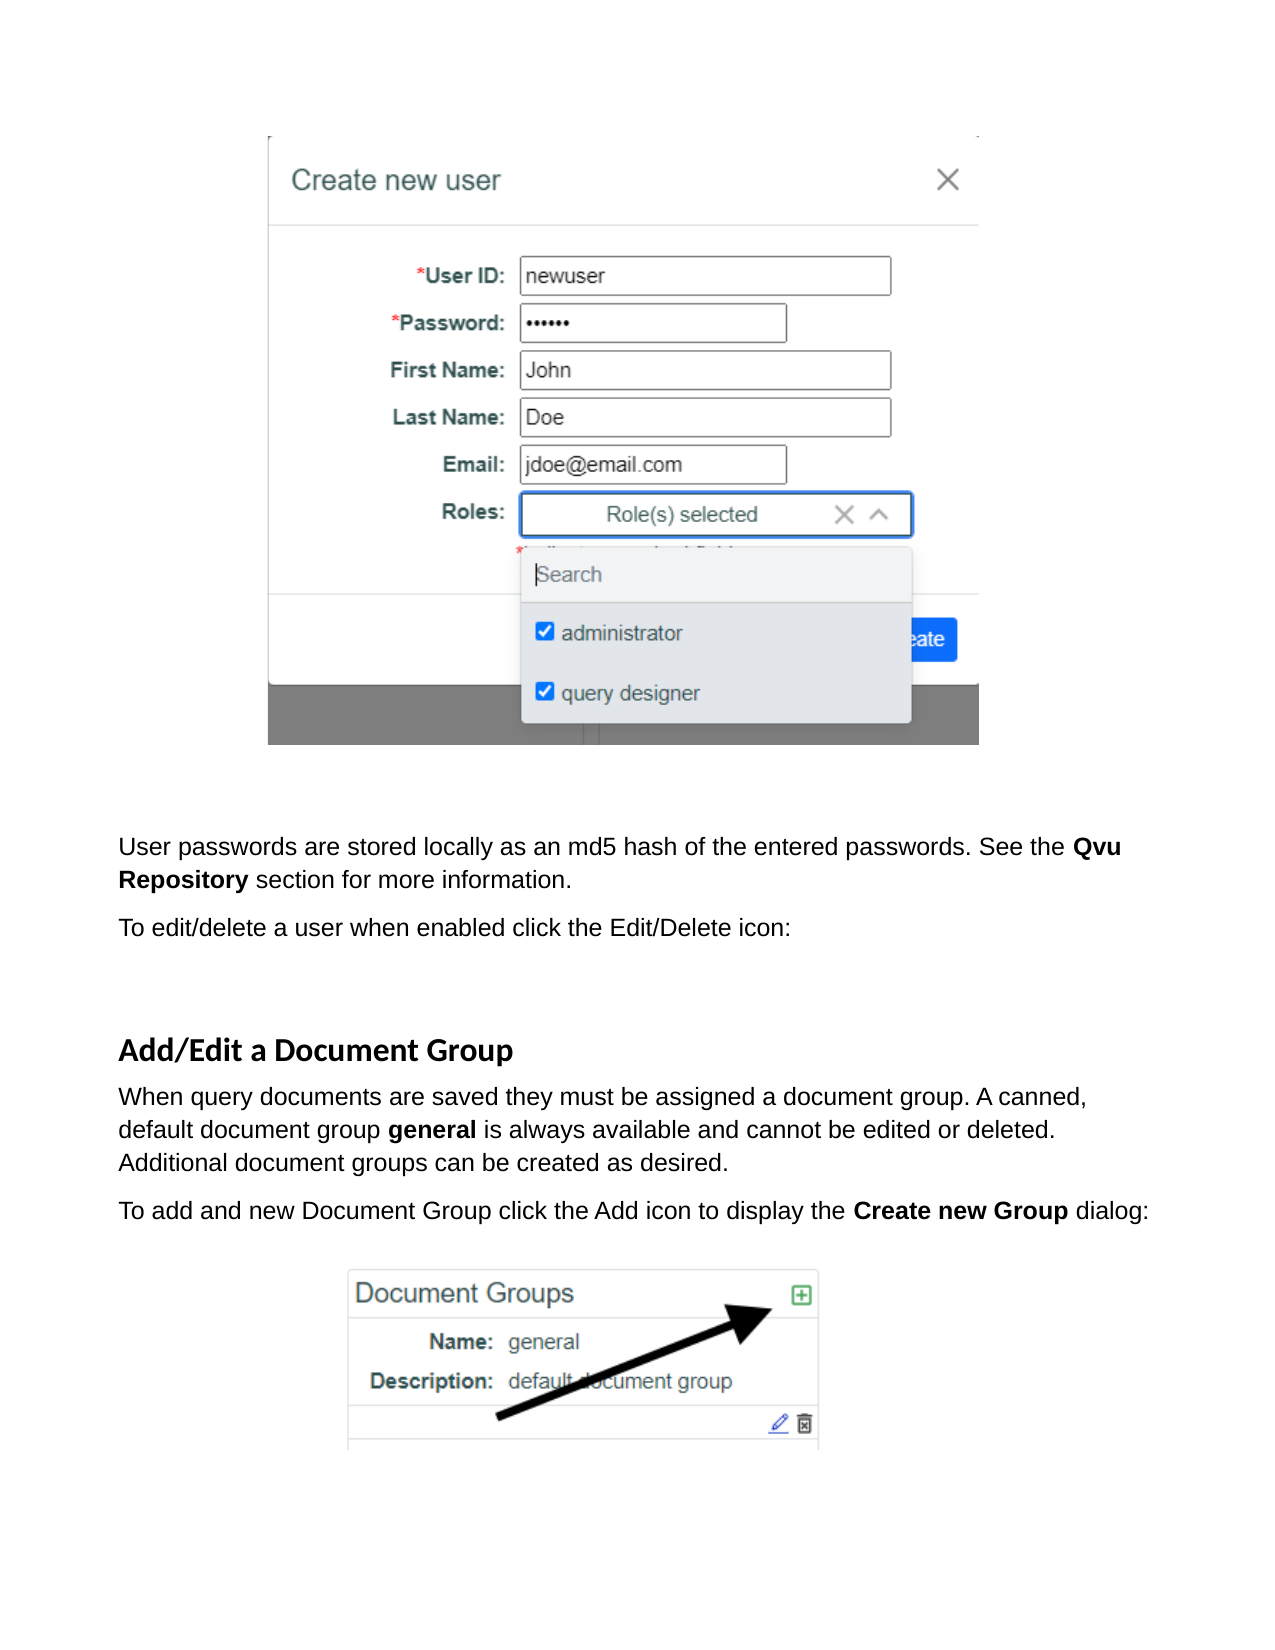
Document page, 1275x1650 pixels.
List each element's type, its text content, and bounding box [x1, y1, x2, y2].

text User passwords are stored locally as an md5 hash of the entered passwords. See the Qvu Repository section for more information. [118, 832, 1157, 894]
text To add and new Document Group click the Add icon to display the Create new Group dialog: [118, 1196, 1157, 1225]
picture [267, 136, 979, 745]
picture [346, 1256, 844, 1450]
text When query documents are saved they must be assigned a document group. A canned, default document group general is always available and cannot be edited or deleted. Additional document groups can be created as desired. [118, 1082, 1157, 1177]
subtitle Add/Edit a Document Group [118, 1029, 1157, 1070]
text To edit/delete a user when enabled click the Edit/Delete icon: [118, 913, 1157, 942]
